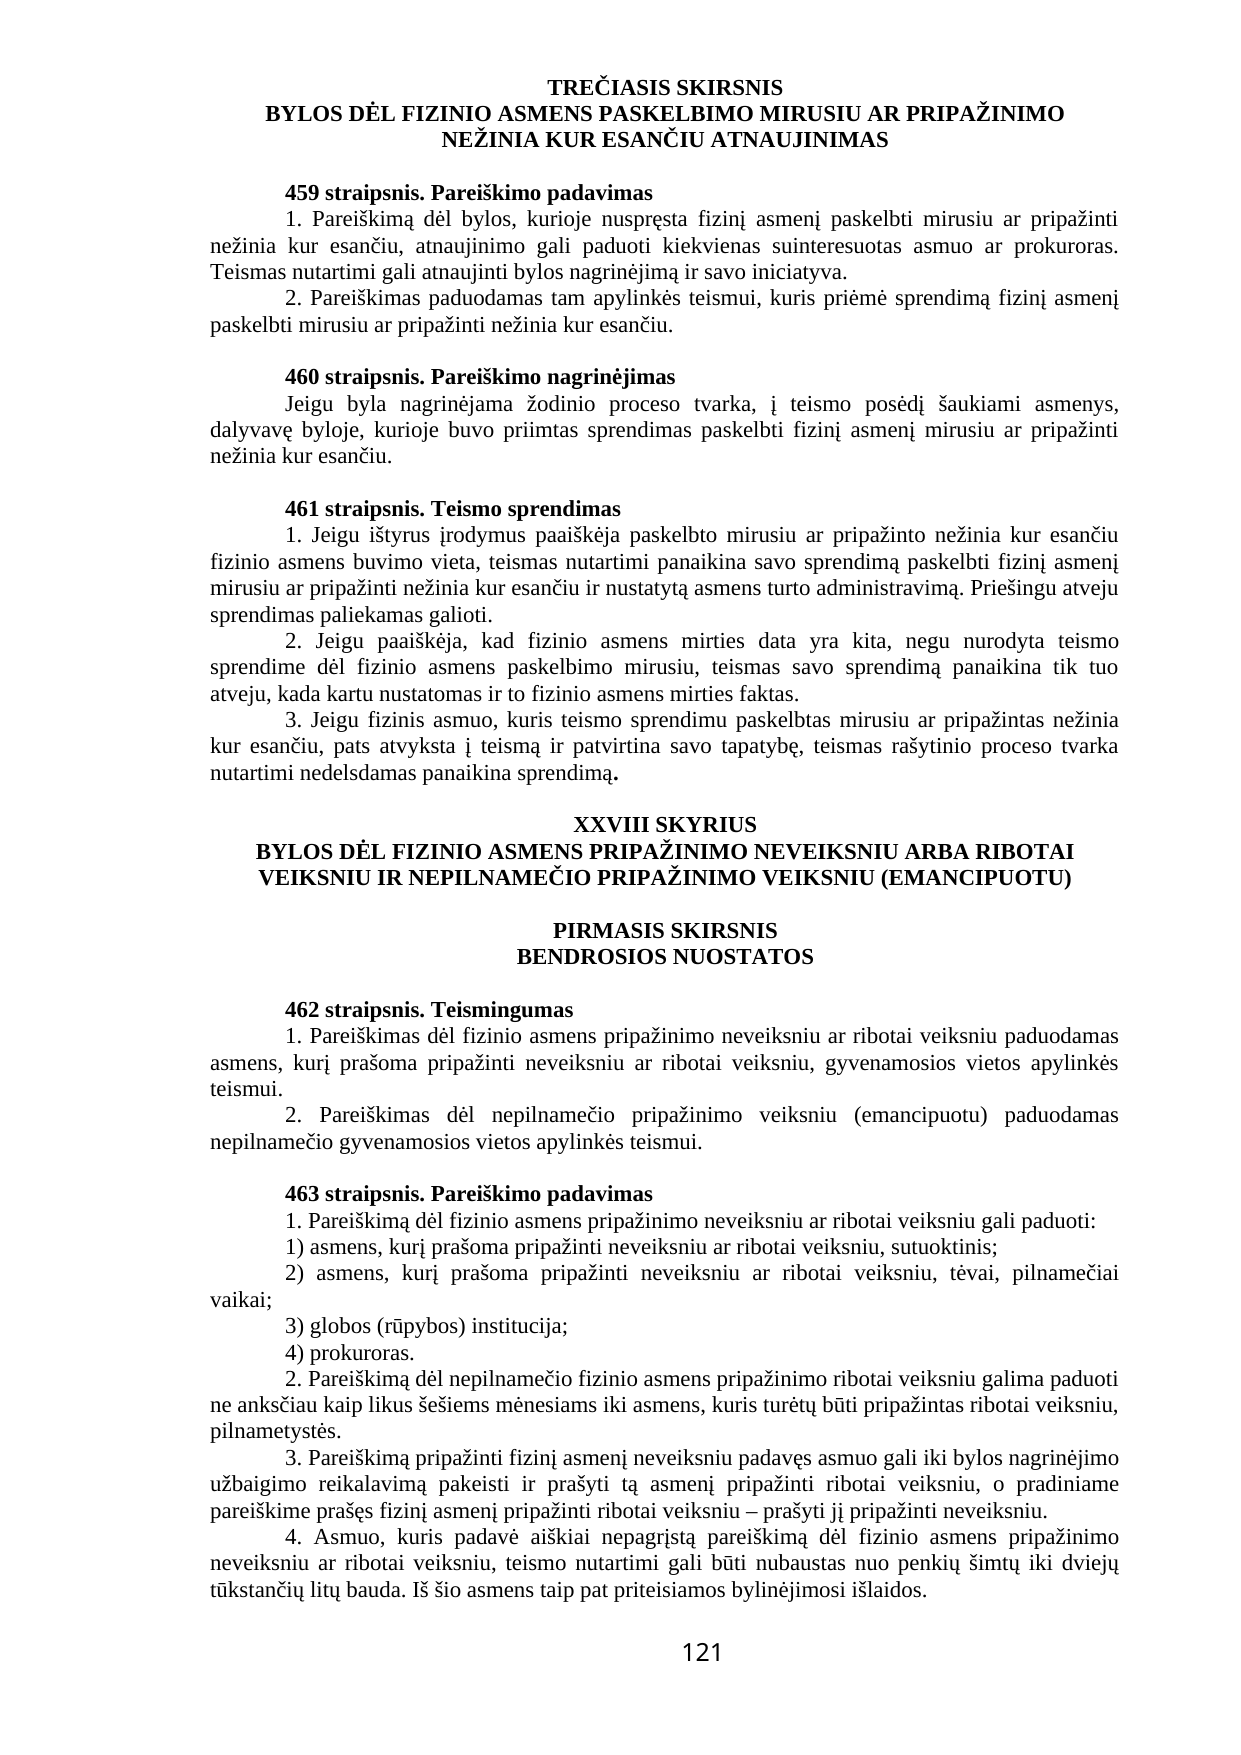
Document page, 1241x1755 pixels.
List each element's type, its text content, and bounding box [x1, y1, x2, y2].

text Bylos dėl FIZINIO asmens paskelbimo mirusiu ar pripažinimo [210, 100, 1120, 126]
subtitle Pirmasis skirsnis [210, 917, 1120, 943]
text 1) asmens, kurį prašoma pripažinti neveiksniu ar ribotai veiksniu, sutuoktinis; [210, 1233, 1120, 1259]
text 2. Jeigu paaiškėja, kad fizinio asmens mirties data yra kita, negu nurodyta teismo sprendime dėl fizinio asmens paskelbimo mirusiu, teismas savo sprendimą panaikina tik tuo atveju, kada kartu nustatomas ir to fizinio asmens mirties faktas. [210, 627, 1120, 706]
text 1. Pareiškimą dėl fizinio asmens pripažinimo neveiksniu ar ribotai veiksniu gali paduoti: [210, 1207, 1120, 1233]
text 2. Pareiškimą dėl nepilnamečio fizinio asmens pripažinimo ribotai veiksniu galima paduoti ne anksčiau kaip likus šešiems mėnesiams iki asmens, kuris turėtų būti pripažintas ribotai veiksniu, pilnametystės. [210, 1365, 1120, 1444]
subtitle Trečiasis skirsnis [210, 73, 1120, 100]
text 4) prokuroras. [210, 1338, 1120, 1365]
text 2. Pareiškimas paduodamas tam apylinkės teismui, kuris priėmė sprendimą fizinį asmenį paskelbti mirusiu ar pripažinti nežinia kur esančiu. [210, 284, 1120, 337]
subtitle Bendrosios nuostatos [210, 943, 1120, 969]
text 3. Jeigu fizinis asmuo, kuris teismo sprendimu paskelbtas mirusiu ar pripažintas nežinia kur esančiu, pats atvyksta į teismą ir patvirtina savo tapatybę, teismas rašytinio proceso tvarka nutartimi nedelsdamas panaikina sprendimą. [210, 706, 1120, 785]
text 462 straipsnis. Teismingumas [210, 996, 1120, 1022]
text 3) globos (rūpybos) institucija; [210, 1312, 1120, 1338]
text 459 straipsnis. Pareiškimo padavimas [210, 179, 1120, 205]
text 460 straipsnis. Pareiškimo nagrinėjimas [210, 363, 1120, 390]
text 3. Pareiškimą pripažinti fizinį asmenį neveiksniu padavęs asmuo gali iki bylos nagrinėjimo užbaigimo reikalavimą pakeisti ir prašyti tą asmenį pripažinti ribotai veiksniu, o pradiniame pareiškime prašęs fizinį asmenį pripažinti ribotai veiksniu – prašyti jį pripažinti neveiksniu. [210, 1444, 1120, 1523]
text 2) asmens, kurį prašoma pripažinti neveiksniu ar ribotai veiksniu, tėvai, pilnamečiai vaikai; [210, 1259, 1120, 1312]
text 4. Asmuo, kuris padavė aiškiai nepagrįstą pareiškimą dėl fizinio asmens pripažinimo neveiksniu ar ribotai veiksniu, teismo nutartimi gali būti nubaustas nuo penkių šimtų iki dviejų tūkstančių litų bauda. Iš šio asmens taip pat priteisiamos bylinėjimosi išlaidos. [210, 1523, 1120, 1602]
text 2. Pareiškimas dėl nepilnamečio pripažinimo veiksniu (emancipuotu) paduodamas nepilnamečio gyvenamosios vietos apylinkės teismui. [210, 1101, 1120, 1154]
text nežinia kur esančiu atnaujinimas [210, 126, 1120, 153]
text BYLOS DĖL FIZINIO Asmens pripažinimO neveiksniu arba ribotai veiksniu ir nepilnamečio pripažinimO veiksniu (EMANCIPUOTU) [210, 838, 1120, 891]
text 1. Pareiškimas dėl fizinio asmens pripažinimo neveiksniu ar ribotai veiksniu paduodamas asmens, kurį prašoma pripažinti neveiksniu ar ribotai veiksniu, gyvenamosios vietos apylinkės teismui. [210, 1022, 1120, 1101]
subtitle XXVIII skyrius [210, 811, 1120, 838]
text 461 straipsnis. Teismo sprendimas [210, 495, 1120, 522]
text 1. Pareiškimą dėl bylos, kurioje nuspręsta fizinį asmenį paskelbti mirusiu ar pripažinti nežinia kur esančiu, atnaujinimo gali paduoti kiekvienas suinteresuotas asmuo ar prokuroras. Teismas nutartimi gali atnaujinti bylos nagrinėjimą ir savo iniciatyva. [210, 205, 1120, 284]
text 1. Jeigu ištyrus įrodymus paaiškėja paskelbto mirusiu ar pripažinto nežinia kur esančiu fizinio asmens buvimo vieta, teismas nutartimi panaikina savo sprendimą paskelbti fizinį asmenį mirusiu ar pripažinti nežinia kur esančiu ir nustatytą asmens turto administravimą. Priešingu atveju sprendimas paliekamas galioti. [210, 522, 1120, 627]
text 463 straipsnis. Pareiškimo padavimas [210, 1180, 1120, 1207]
text Jeigu byla nagrinėjama žodinio proceso tvarka, į teismo posėdį šaukiami asmenys, dalyvavę byloje, kurioje buvo priimtas sprendimas paskelbti fizinį asmenį mirusiu ar pripažinti nežinia kur esančiu. [210, 390, 1120, 469]
